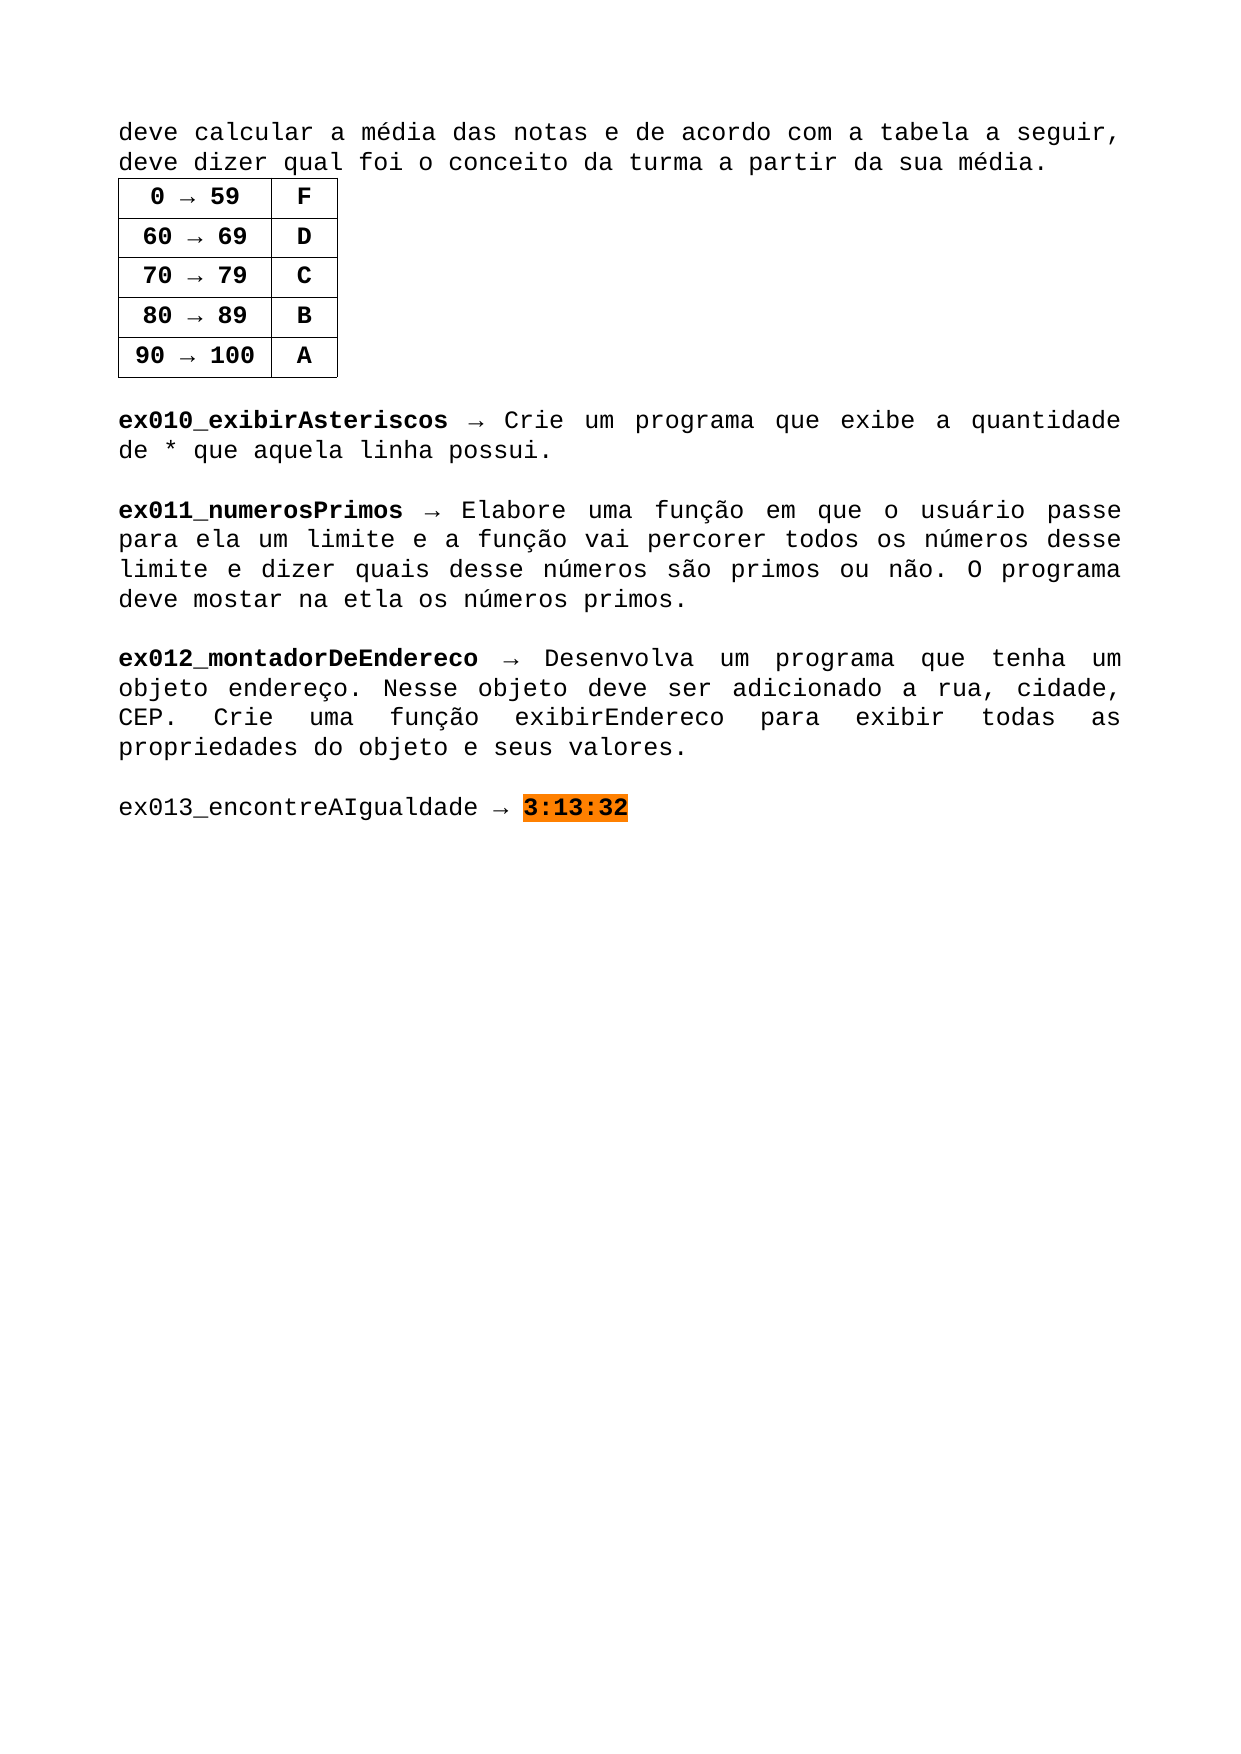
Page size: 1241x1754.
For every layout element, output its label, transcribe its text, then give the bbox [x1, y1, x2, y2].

table_header 0 → 59 [119, 179, 271, 217]
text ex012_montadorDeEndereco → Desenvolva um programa que tenha um objeto endereço. Nesse objeto deve ser adicionado a rua, cidade, CEP. Crie uma função exibirEndereco para exibir todas as propriedades do objeto e seus valores. [118, 644, 1122, 763]
table_cell B [272, 298, 337, 337]
table_cell 60 → 69 [119, 219, 271, 257]
table_header F [272, 179, 337, 217]
text ex010_exibirAsteriscos → Crie um programa que exibe a quantidade de * que aquela linha possui. [118, 407, 1122, 466]
table_cell A [272, 338, 337, 377]
table_cell 80 → 89 [119, 298, 271, 337]
text ex011_numerosPrimos → Elabore uma função em que o usuário passe para ela um limite e a função vai percorer todos os números desse limite e dizer quais desse números são primos ou não. O programa deve mostar na etla os números primos. [118, 496, 1122, 614]
text deve calcular a média das notas e de acordo com a tabela a seguir, deve dizer qual foi o conceito da turma a partir da sua média. [118, 118, 1122, 177]
table_cell D [272, 219, 337, 257]
table_cell 90 → 100 [119, 338, 271, 377]
table_cell C [272, 258, 337, 297]
text ex013_encontreAIgualdade → 3:13:32 [118, 793, 1122, 822]
table_cell 70 → 79 [119, 258, 271, 297]
